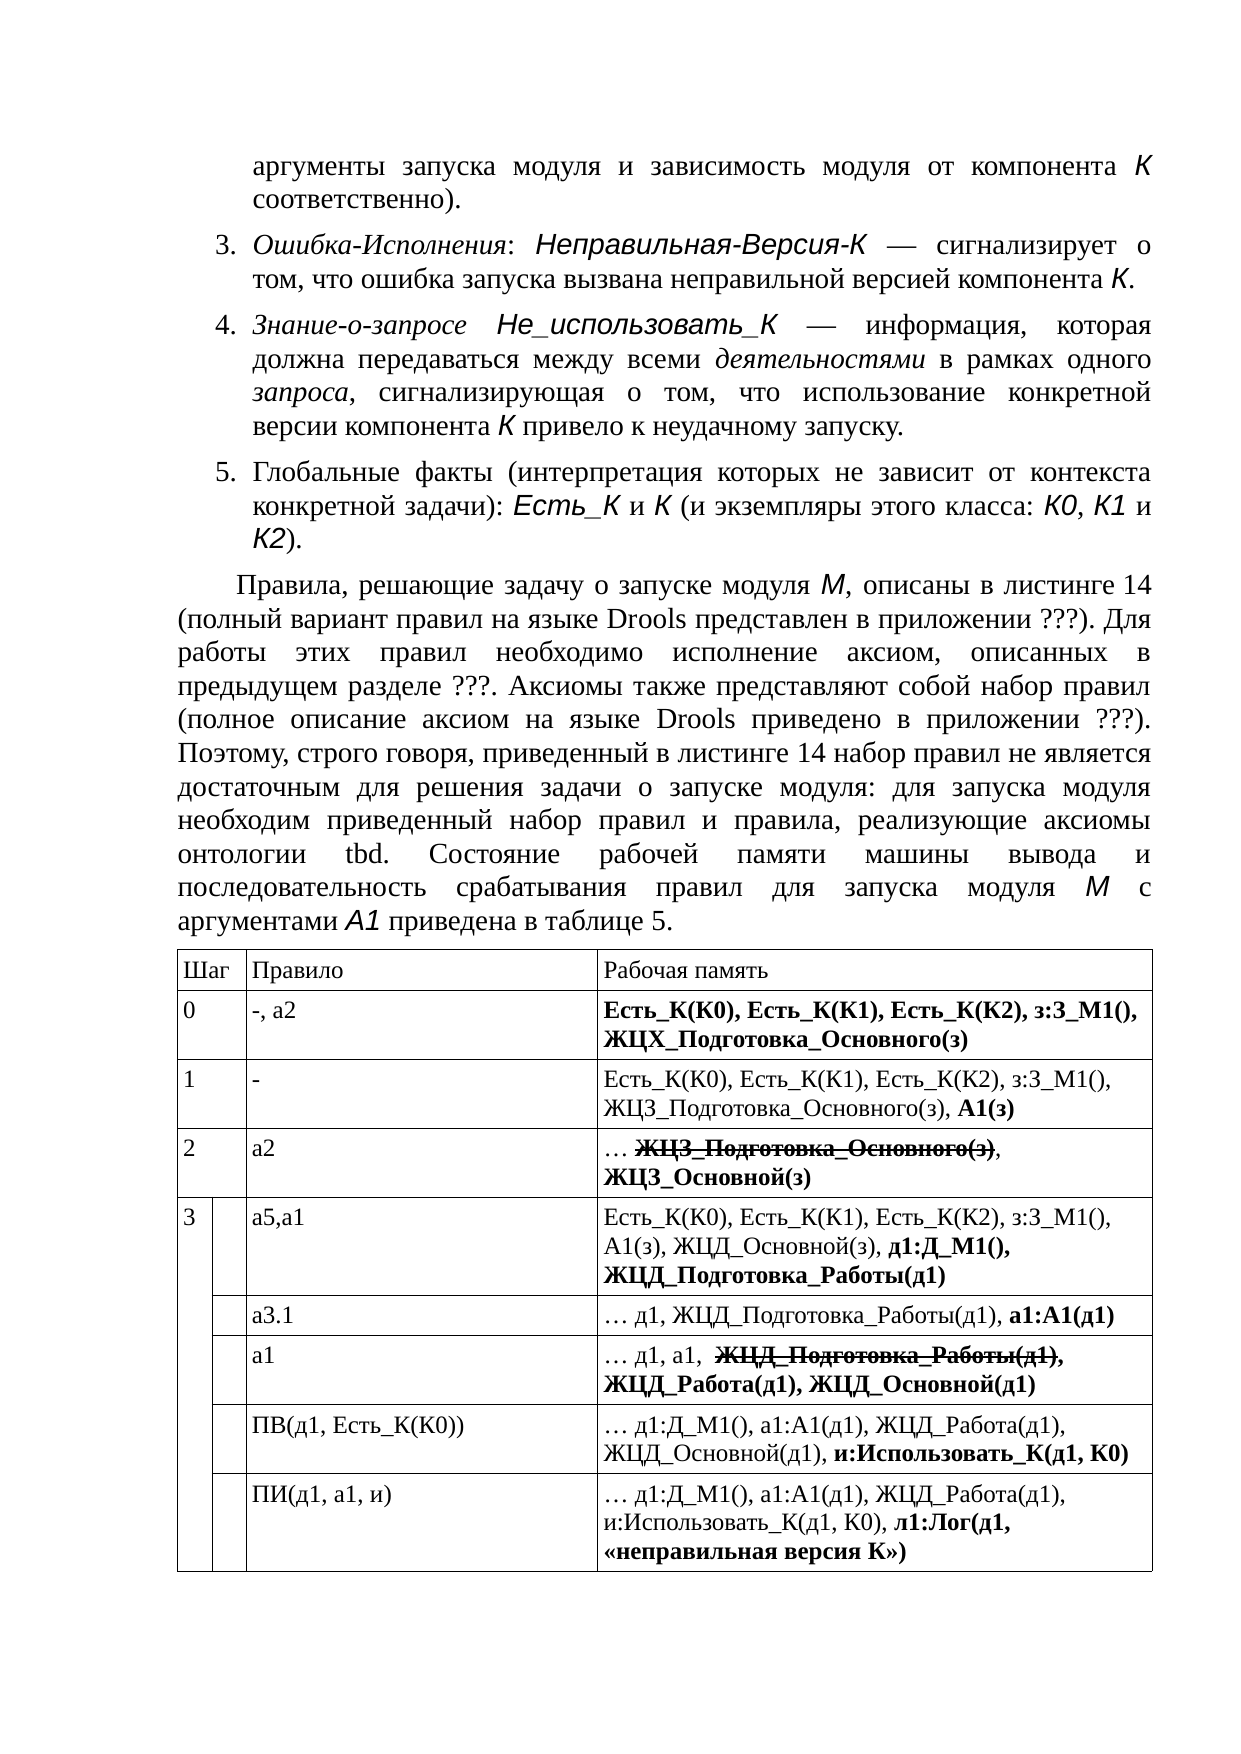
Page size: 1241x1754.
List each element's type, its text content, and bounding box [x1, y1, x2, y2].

table_cell 0 [178, 991, 246, 1058]
table_cell [213, 1405, 246, 1473]
list Глобальные факты (интерпретация которых не зависит от контекста конкретной задачи): Есть_К и К (и экземпляры этого класса: К0, К1 и К2). [215, 454, 1152, 555]
table_cell а2 [247, 1129, 597, 1197]
table_cell Есть_К(К0), Есть_К(К1), Есть_К(К2), з:З_М1(), ЖЦХ_Подготовка_Основного(з) [598, 991, 1152, 1058]
table_cell 1 [178, 1060, 246, 1128]
table_cell … д1, ЖЦД_Подготовка_Работы(д1), а1:А1(д1) [598, 1296, 1152, 1335]
table_cell ПИ(д1, а1, и) [247, 1474, 597, 1571]
table_cell [213, 1474, 246, 1571]
table_cell Есть_К(К0), Есть_К(К1), Есть_К(К2), з:З_М1(), А1(з), ЖЦД_Основной(з), д1:Д_М1(), ЖЦД_Подготовка_Работы(д1) [598, 1198, 1152, 1294]
table_cell … д1, а1, ЖЦД_Подготовка_Работы(д1), ЖЦД_Работа(д1), ЖЦД_Основной(д1) [598, 1336, 1152, 1404]
table_cell … д1:Д_М1(), а1:А1(д1), ЖЦД_Работа(д1), ЖЦД_Основной(д1), и:Использовать_К(д1, К0) [598, 1405, 1152, 1473]
table_cell Есть_К(К0), Есть_К(К1), Есть_К(К2), з:З_М1(), ЖЦЗ_Подготовка_Основного(з), А1(з) [598, 1060, 1152, 1128]
table_cell -, а2 [247, 991, 597, 1058]
table_cell [213, 1198, 246, 1294]
table_cell - [247, 1060, 597, 1128]
table_cell … ЖЦЗ_Подготовка_Основного(з), ЖЦЗ_Основной(з) [598, 1129, 1152, 1197]
table_cell 2 [178, 1129, 246, 1197]
text Правила, решающие задачу о запуске модуля М, описаны в листинге 14 (полный вариант правил на языке Drools представлен в приложении ???). Для работы этих правил необходимо исполнение аксиом, описанных в предыдущем разделе ???. Аксиомы также представляют собой набор правил (полное описание аксиом на языке Drools приведено в приложении ???). Поэтому, строго говоря, приведенный в листинге 14 набор правил не является достаточным для решения задачи о запуске модуля: для запуска модуля необходим приведенный набор правил и правила, реализующие аксиомы онтологии tbd. Состояние рабочей памяти машины вывода и последовательность срабатывания правил для запуска модуля М с аргументами А1 приведена в таблице 5. [177, 567, 1152, 937]
table_header Шаг [178, 950, 246, 989]
list Ошибка-Исполнения: Неправильная-Версия-К — сигнализирует о том, что ошибка запуска вызвана неправильной версией компонента К. [215, 227, 1152, 295]
table_cell [213, 1296, 246, 1335]
table_cell 3 [178, 1198, 212, 1571]
table_cell а3.1 [247, 1296, 597, 1335]
list Знание-о-запросе Не_использовать_К — информация, которая должна передаваться между всеми деятельностями в рамках одного запроса, сигнализирующая о том, что использование конкретной версии компонента К привело к неудачному запуску. [215, 307, 1152, 442]
table_cell а1 [247, 1336, 597, 1404]
table_cell ПВ(д1, Есть_К(К0)) [247, 1405, 597, 1473]
table_cell а5,а1 [247, 1198, 597, 1294]
table_header Рабочая память [598, 950, 1152, 989]
table_cell [213, 1336, 246, 1404]
table_header Правило [247, 950, 597, 989]
table_cell … д1:Д_М1(), а1:А1(д1), ЖЦД_Работа(д1), и:Использовать_К(д1, К0), л1:Лог(д1, «неправильная версия К») [598, 1474, 1152, 1571]
list аргументы запуска модуля и зависимость модуля от компонента К соответственно). [215, 148, 1152, 215]
